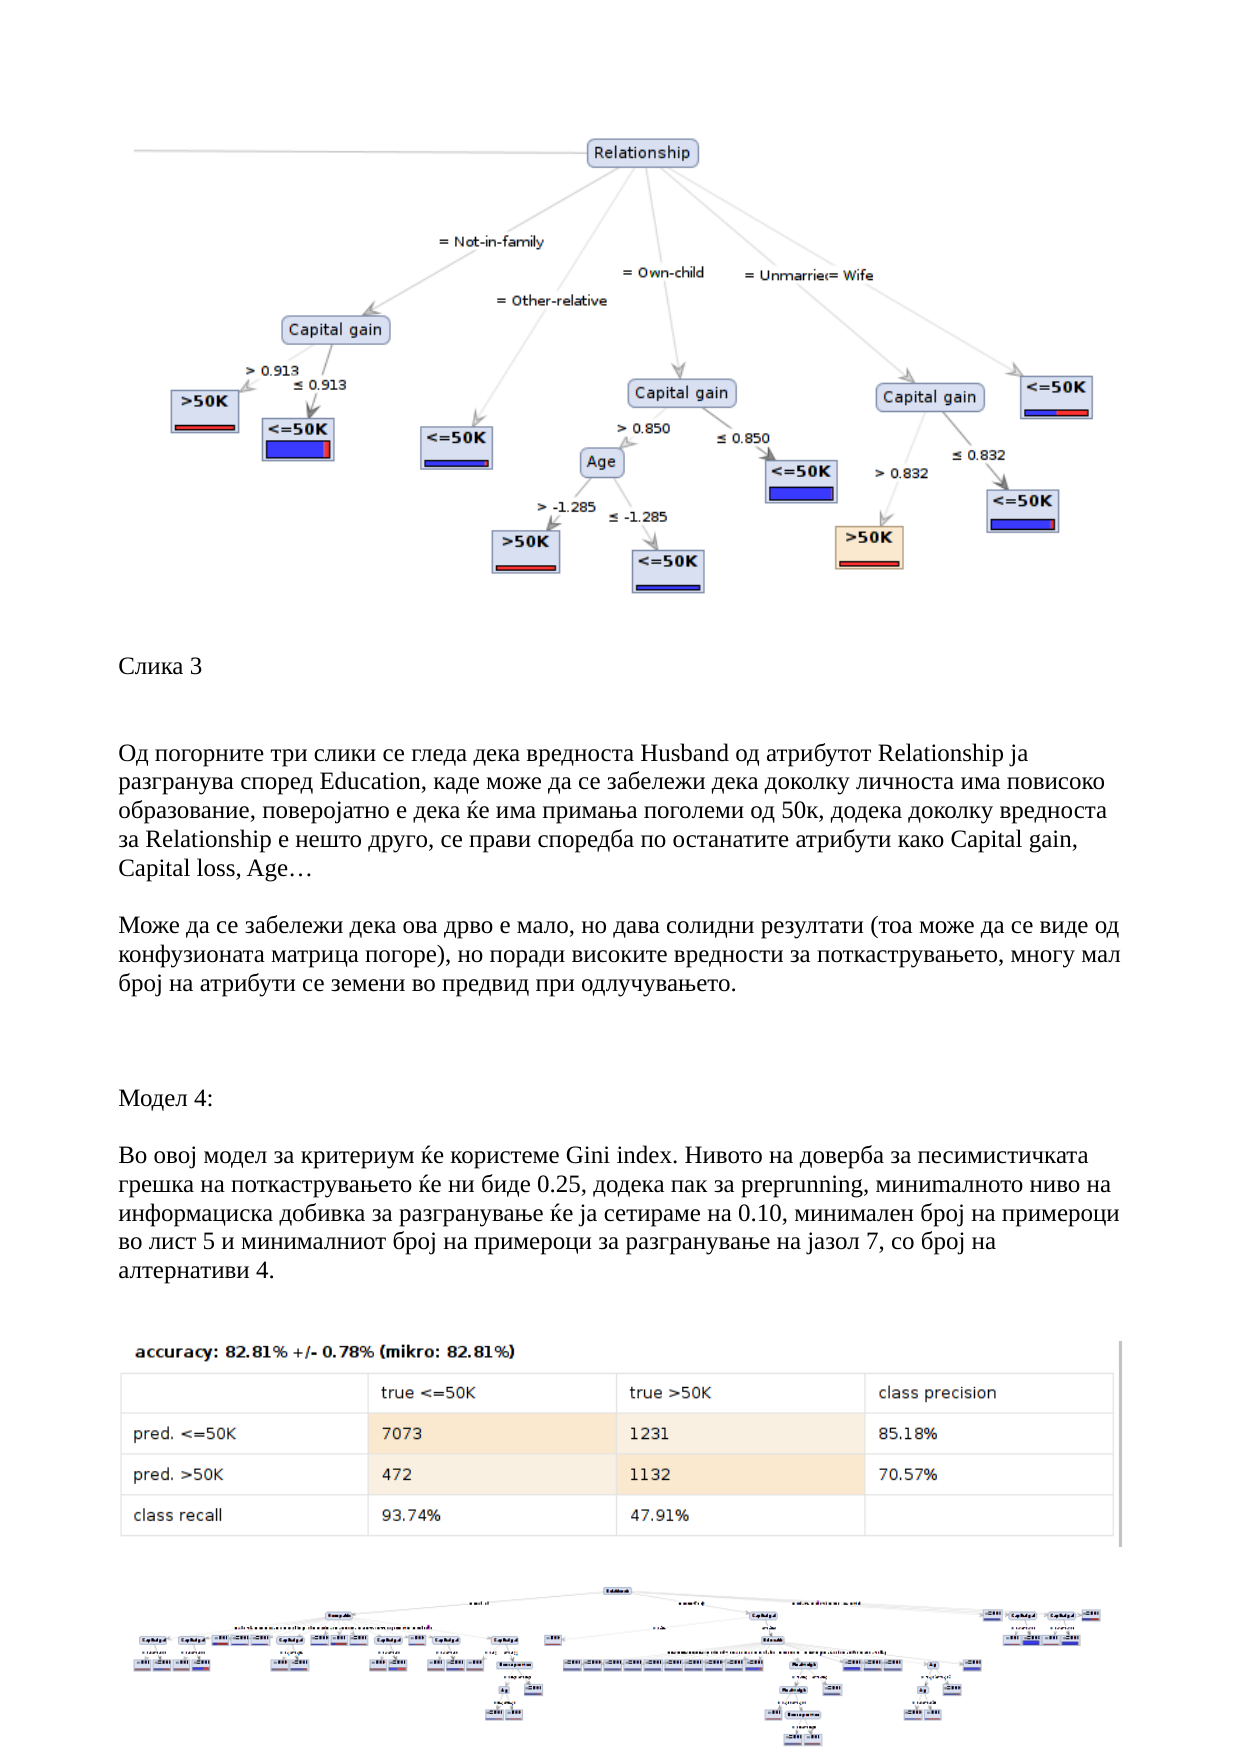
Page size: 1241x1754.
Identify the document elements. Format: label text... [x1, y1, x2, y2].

picture [118, 1341, 1123, 1754]
picture [133, 120, 1138, 623]
text Може да се забележи дека ова дрво е мало, но дава солидни резултати (тоа може да се виде од конфузионата матрица погоре), но поради високите вредности за поткаструвањето, многу мал број на атрибути се земени во предвид при одлучувањето. [118, 910, 1122, 996]
text Од погорните три слики се гледа дека вредноста Husband од атрибутот Relationship ја разгранува според Education, каде може да се забележи дека доколку личноста има повисоко образование, поверојатно е дека ќе има примања поголеми од 50к, додека доколку вредноста за Relationship е нешто друго, се прави споредба по останатите атрибути како Capital gain, Capital loss, Age… [118, 738, 1122, 881]
text Слика 3 [118, 651, 1122, 680]
text Во овој модел за критериум ќе користеме Gini index. Нивото на доверба за песимистичката грешка на поткаструвањето ќе ни биде 0.25, додека пак за preprunning, миниmалното ниво на информациска добивка за разгранување ќе ја сетираме на 0.10, минимален број на примероци во лист 5 и минималниот број на примероци за разгранување на јазол 7, со број на алтернативи 4. [118, 1140, 1122, 1284]
text Модел 4: [118, 1083, 1122, 1111]
